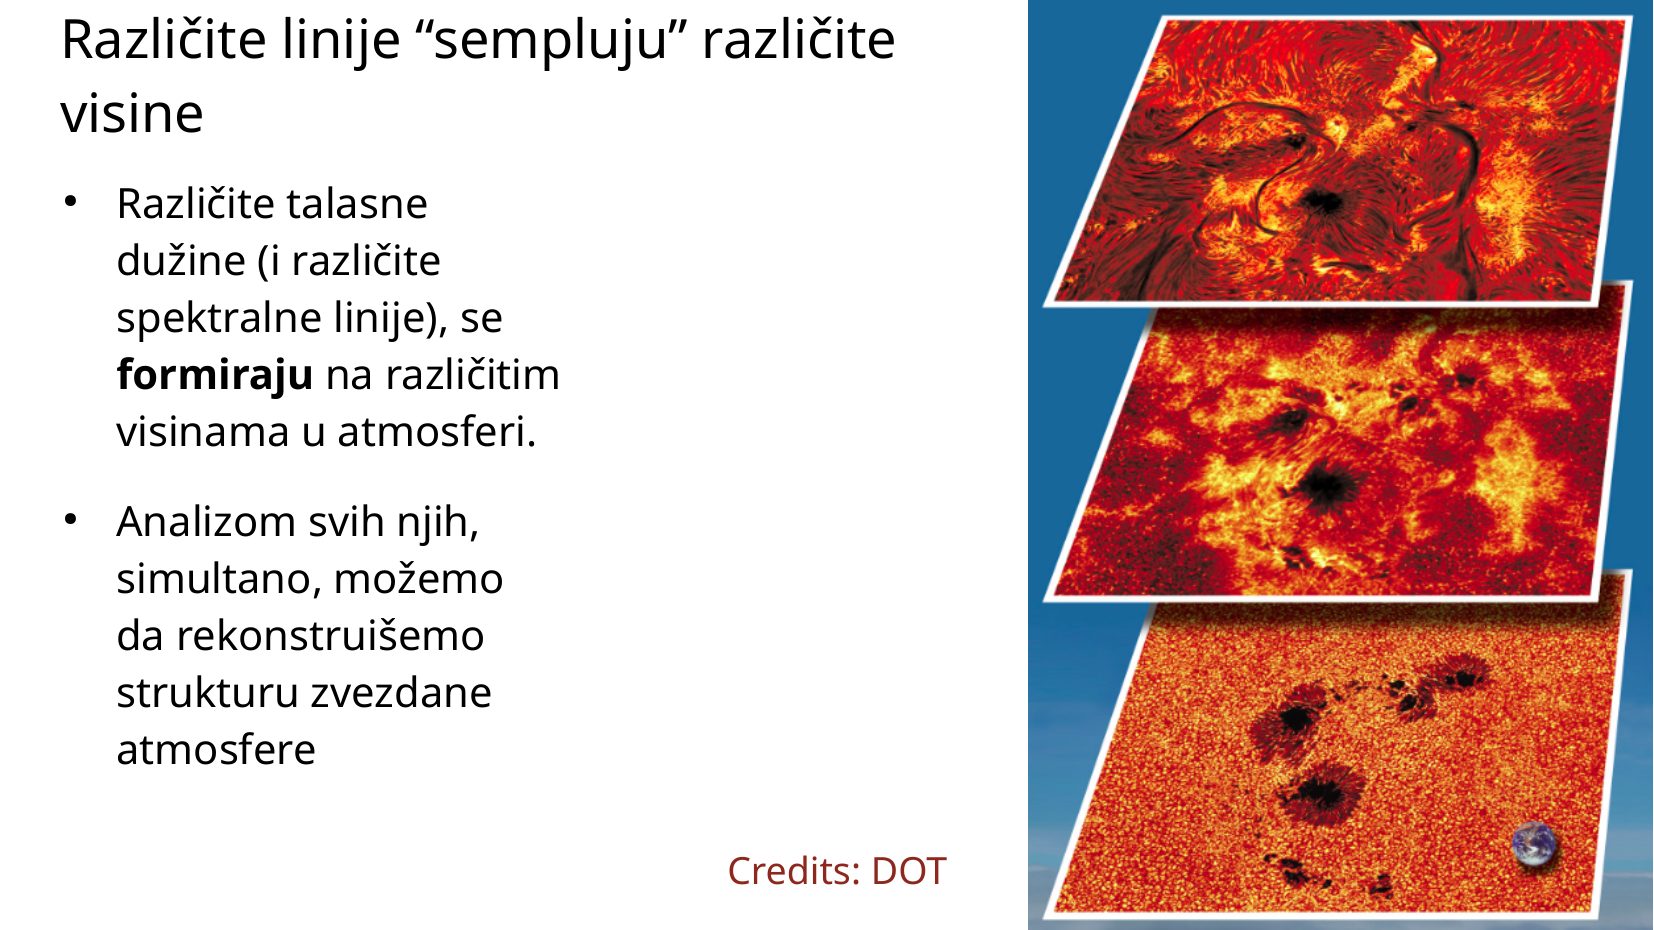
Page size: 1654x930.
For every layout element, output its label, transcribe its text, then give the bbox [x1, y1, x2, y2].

text_box Credits: DOT [712, 836, 1013, 912]
picture [1028, 0, 1653, 930]
list Različite talasne dužine (i različite spektralne linije), se formiraju na različitim visinama u atmosferi. Analizom svih njih, simultano, možemo da rekonstruišemo strukturu zvezdane atmosfere [45, 173, 563, 903]
title Različite linije “sempluju” različite visine [59, 10, 976, 140]
